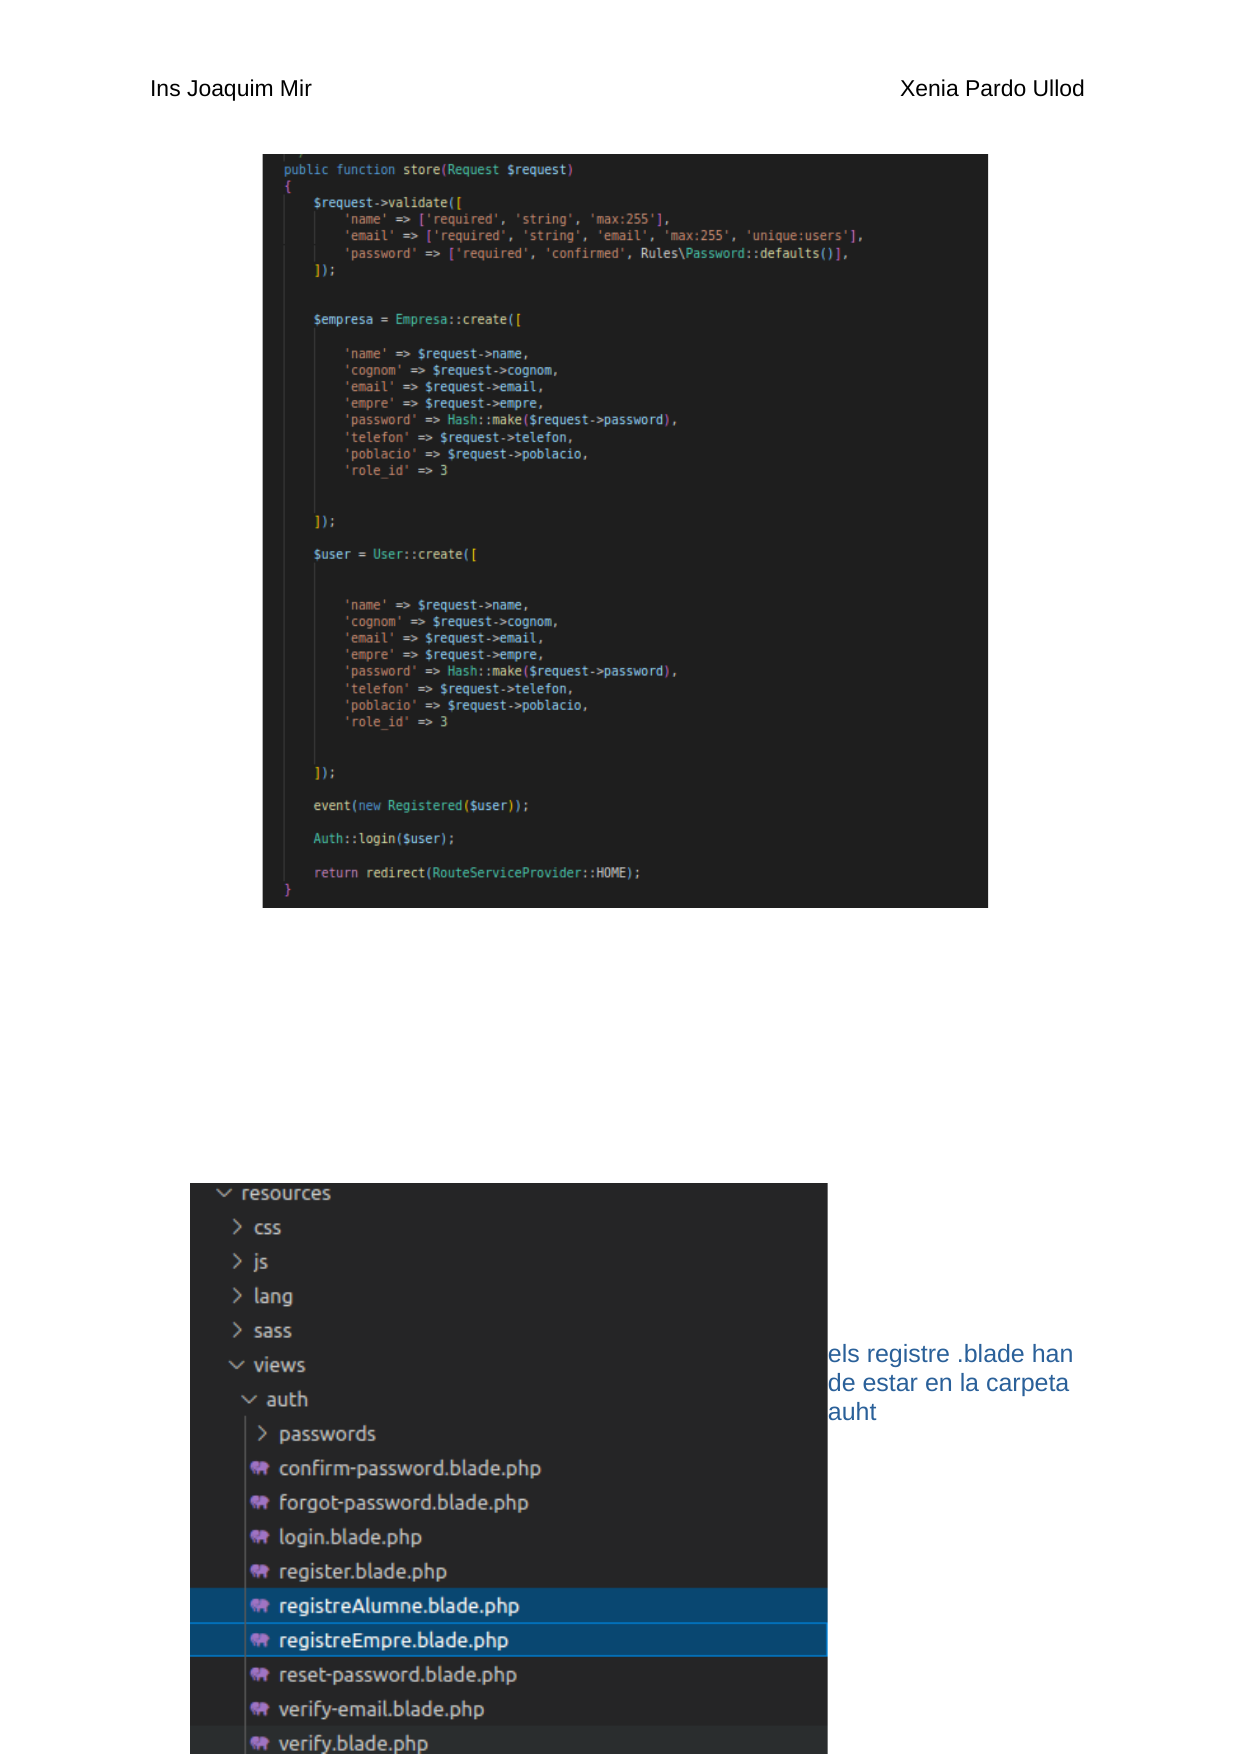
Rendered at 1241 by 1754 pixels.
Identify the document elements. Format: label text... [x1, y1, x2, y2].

text [150, 1339, 190, 1425]
picture [190, 1183, 828, 1754]
picture [262, 154, 989, 908]
text els registre .blade han de estar en la carpeta auht [828, 1339, 1090, 1425]
